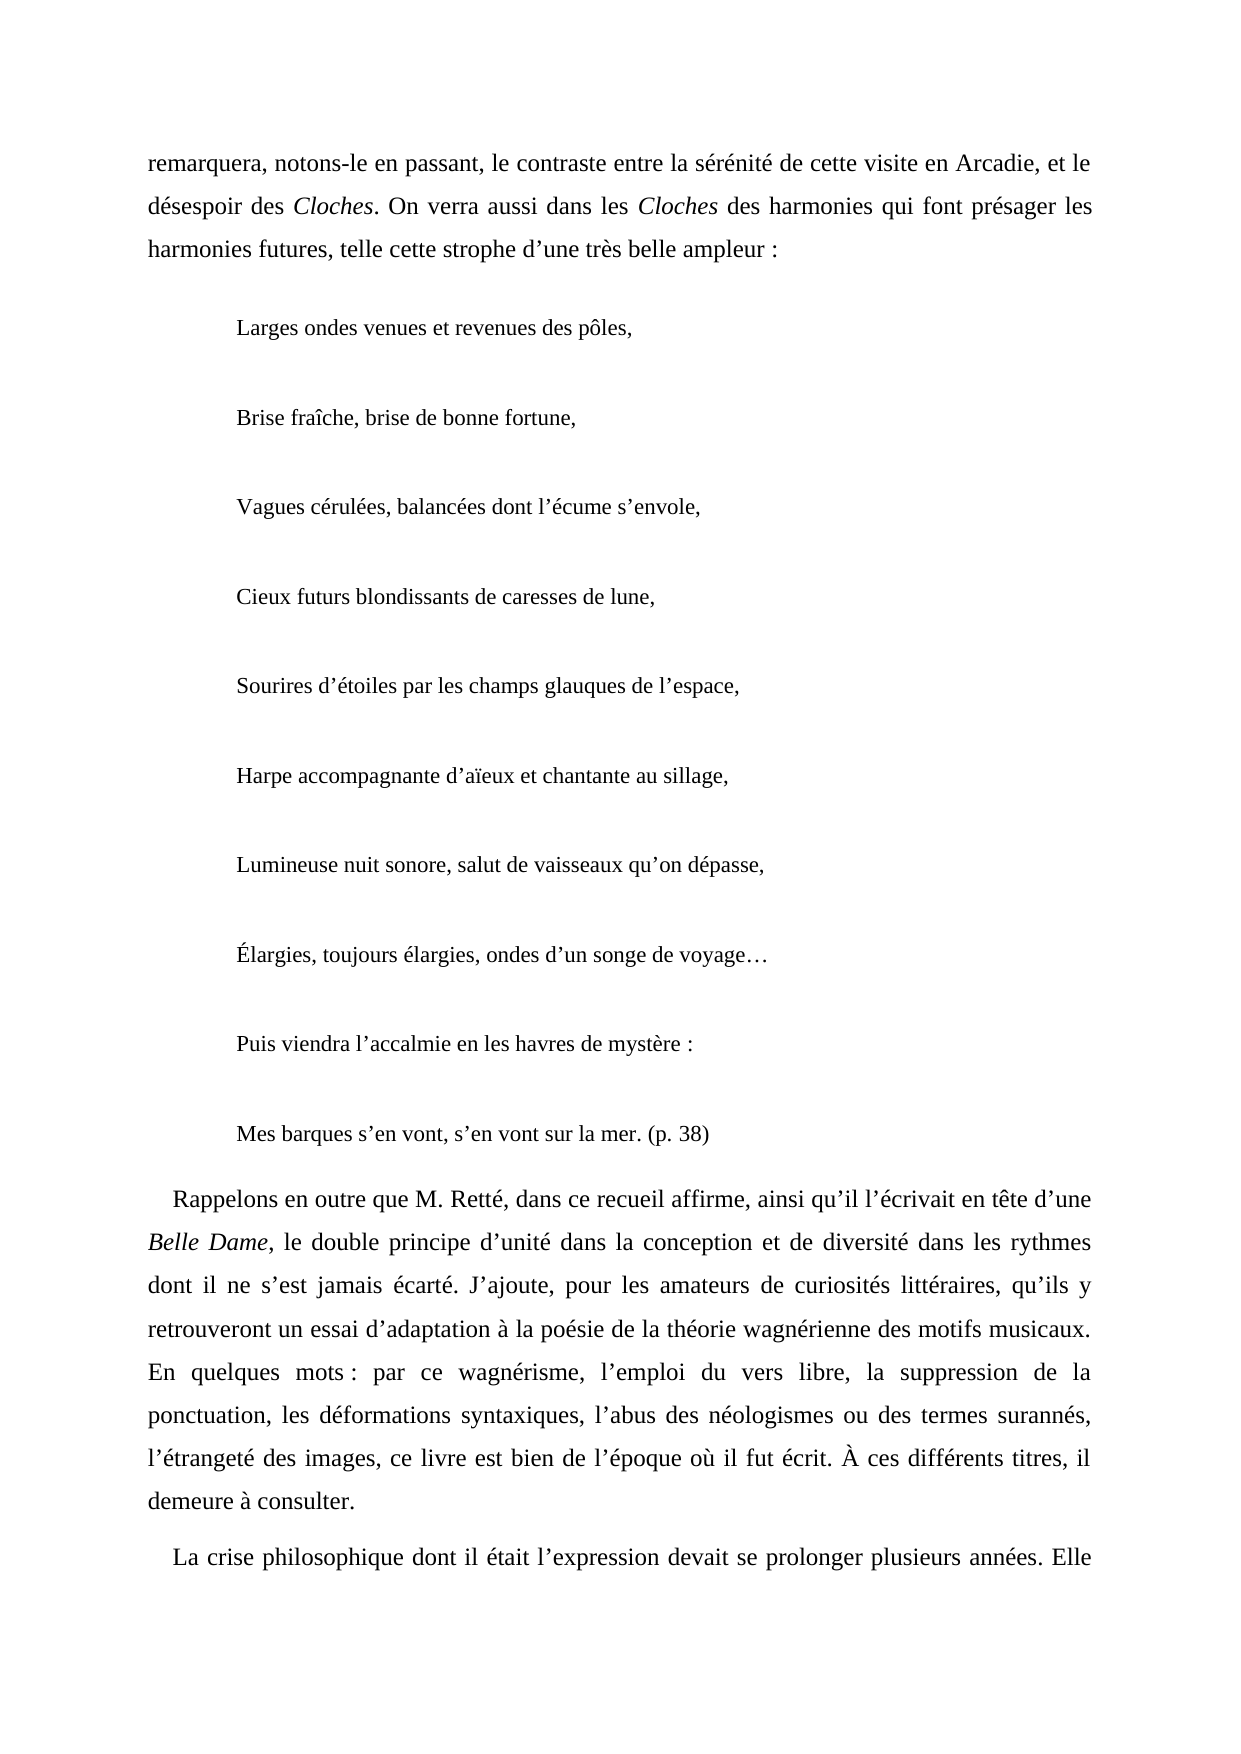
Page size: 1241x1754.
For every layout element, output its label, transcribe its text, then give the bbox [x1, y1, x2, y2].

text remarquera, notons-le en passant, le contraste entre la sérénité de cette visite en Arcadie, et le désespoir des Cloches. On verra aussi dans les Cloches des harmonies qui font présager les harmonies futures, telle cette strophe d’une très belle ampleur : [148, 148, 1093, 263]
text Larges ondes venues et revenues des pôles, [236, 314, 1093, 341]
text Puis viendra l’accalmie en les havres de mystère : [236, 1030, 1093, 1057]
text Mes barques s’en vont, s’en vont sur la mer. (p. 38) [236, 1120, 1093, 1146]
text Sourires d’étoiles par les champs glauques de l’espace, [236, 672, 1093, 699]
text Cieux futurs blondissants de caresses de lune, [236, 583, 1093, 609]
text Lumineuse nuit sonore, salut de vaisseaux qu’on dépasse, [236, 851, 1093, 878]
text Vagues cérulées, balancées dont l’écume s’envole, [236, 493, 1093, 520]
text Harpe accompagnante d’aïeux et chantante au sillage, [236, 762, 1093, 788]
text La crise philosophique dont il était l’expression devait se prolonger plusieurs années. Elle [148, 1542, 1093, 1571]
text Brise fraîche, brise de bonne fortune, [236, 404, 1093, 430]
text Rappelons en outre que M. Retté, dans ce recueil affirme, ainsi qu’il l’écrivait en tête d’une Belle Dame, le double principe d’unité dans la conception et de diversité dans les rythmes dont il ne s’est jamais écarté. J’ajoute, pour les amateurs de curiosités littéraires, qu’ils y retrouveront un essai d’adaptation à la poésie de la théorie wagnérienne des motifs musicaux. En quelques mots : par ce wagnérisme, l’emploi du vers libre, la suppression de la ponctuation, les déformations syntaxiques, l’abus des néologismes ou des termes surannés, l’étrangeté des images, ce livre est bien de l’époque où il fut écrit. À ces différents titres, il demeure à consulter. [148, 1184, 1093, 1515]
text Élargies, toujours élargies, ondes d’un songe de voyage… [236, 941, 1093, 967]
